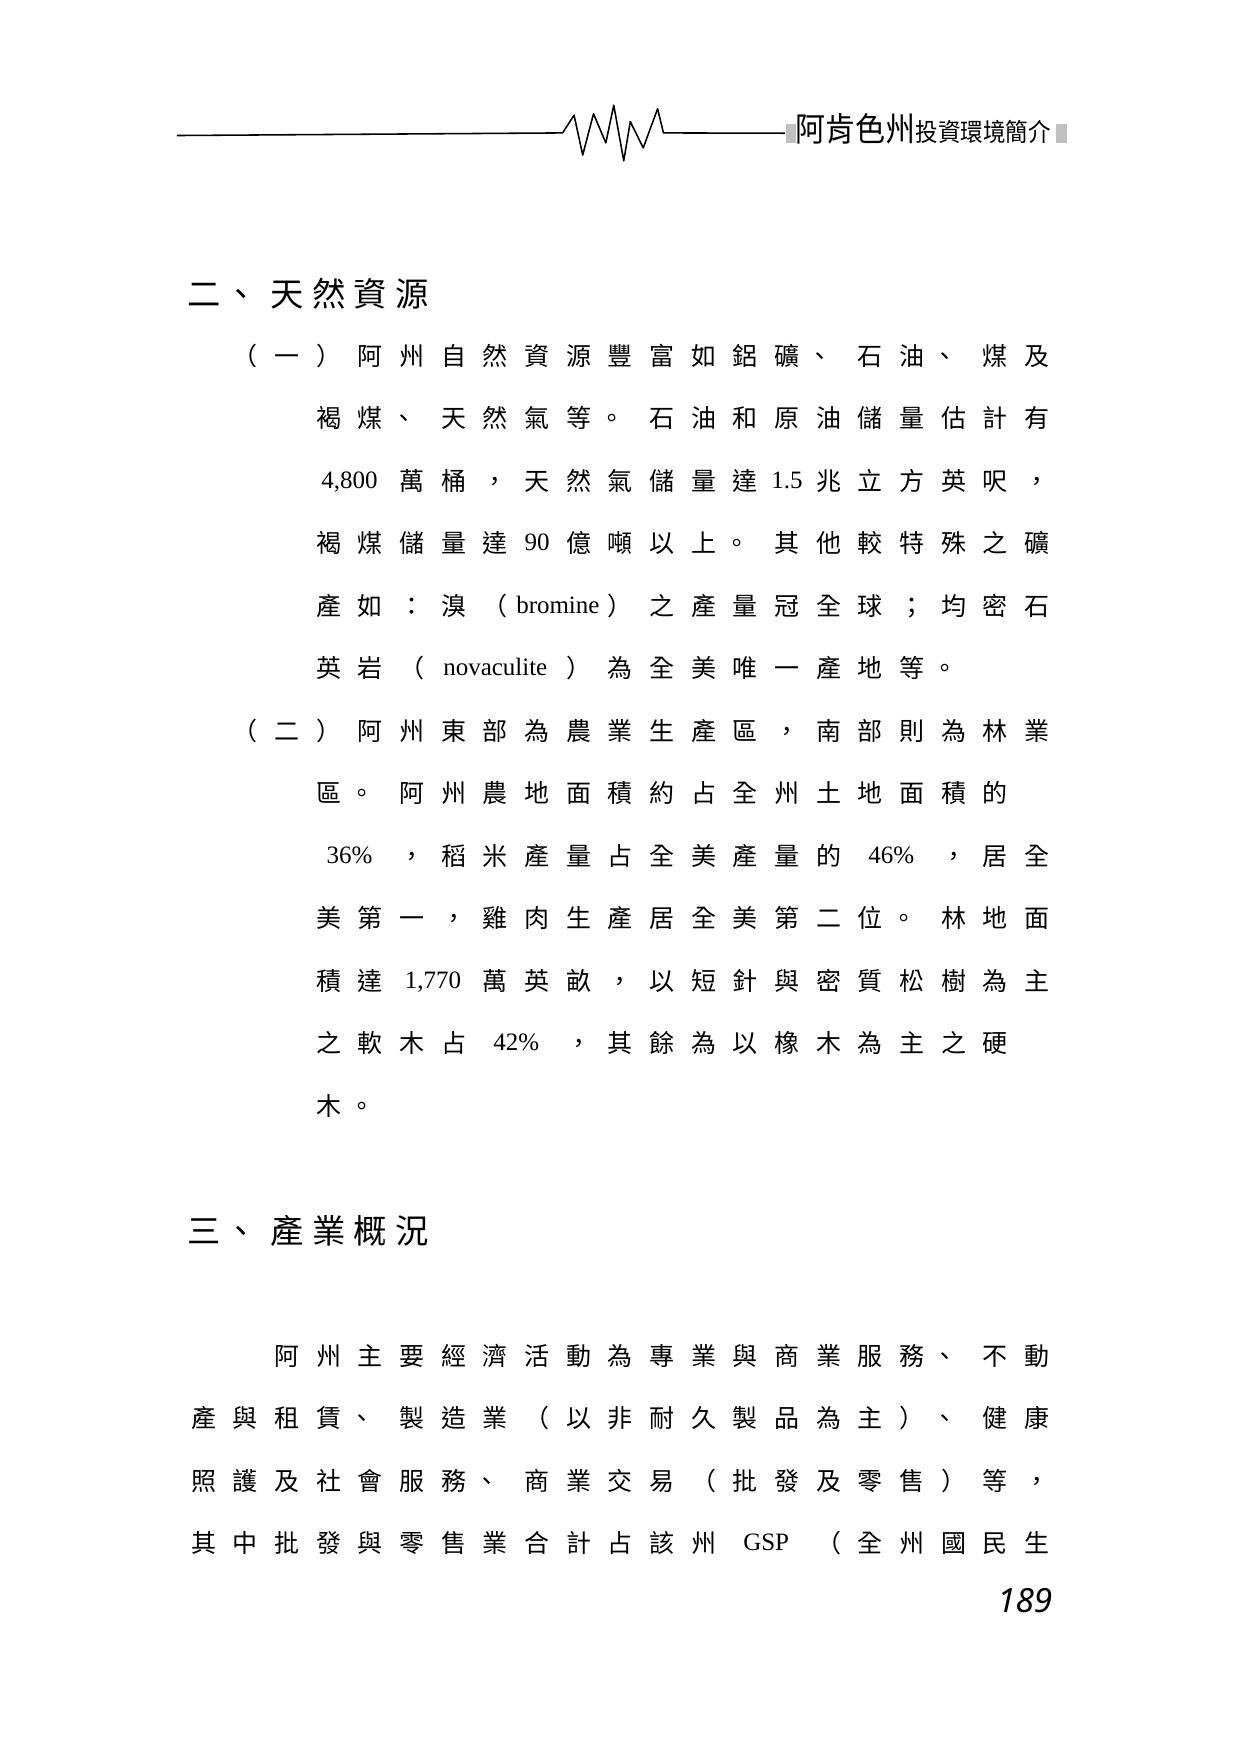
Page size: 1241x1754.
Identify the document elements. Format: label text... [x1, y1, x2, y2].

text 二、天然資源 [183, 250, 1058, 313]
text 三、產業概況 [183, 1188, 1058, 1250]
text （二）阿州東部為農業生產區，南部則為林業區。阿州農地面積約占全州土地面積的36%，稻米產量占全美產量的46%，居全美第一，雞肉生產居全美第二位。林地面積達1,770萬英畝，以短針與密質松樹為主之軟木占42%，其餘為以橡木為主之硬木。 [207, 688, 1058, 1125]
text （一）阿州自然資源豐富如鋁礦、石油、煤及褐煤、天然氣等。石油和原油儲量估計有4,800萬桶，天然氣儲量達1.5兆立方英呎，褐煤儲量達90億噸以上。其他較特殊之礦產如：溴（bromine）之產量冠全球；均密石英岩（novaculite）為全美唯一產地等。 [207, 313, 1058, 688]
text 阿州主要經濟活動為專業與商業服務、不動產與租賃、製造業（以非耐久製品為主）、健康照護及社會服務、商業交易（批發及零售）等，其中批發與零售業合計占該州GSP（全州國民生 [183, 1313, 1058, 1563]
